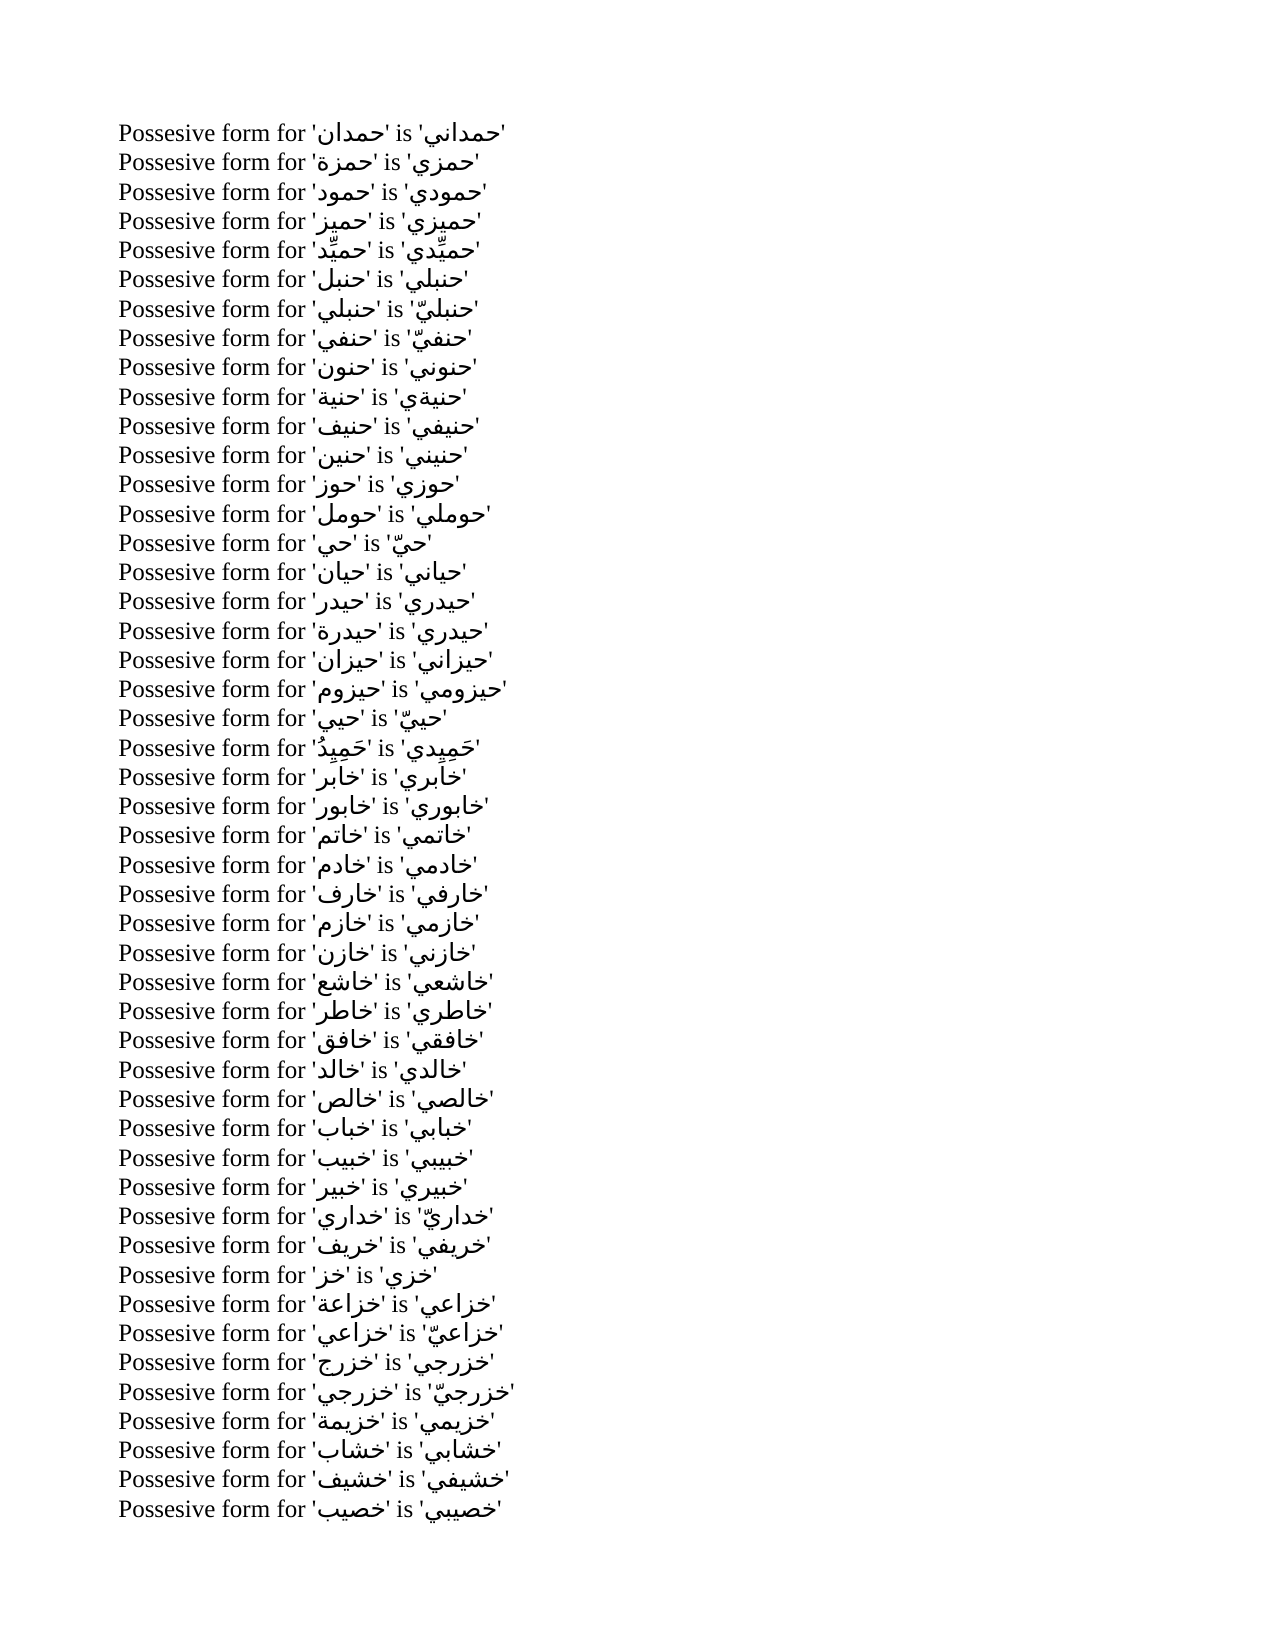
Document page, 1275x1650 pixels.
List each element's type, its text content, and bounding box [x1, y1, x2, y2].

text Possesive form for 'خبيب' is 'خبيبي' [118, 1143, 1157, 1172]
text Possesive form for 'خادم' is 'خادمي' [118, 850, 1157, 879]
text Possesive form for 'حيان' is 'حياني' [118, 557, 1157, 586]
text Possesive form for 'حمدان' is 'حمداني' [118, 118, 1157, 147]
text Possesive form for 'حوز' is 'حوزي' [118, 469, 1157, 499]
text Possesive form for 'حنين' is 'حنيني' [118, 440, 1157, 469]
text Possesive form for 'خابور' is 'خابوري' [118, 791, 1157, 821]
text Possesive form for 'خشاب' is 'خشابي' [118, 1435, 1157, 1464]
text Possesive form for 'خريف' is 'خريفي' [118, 1230, 1157, 1260]
text Possesive form for 'حيزان' is 'حيزاني' [118, 645, 1157, 674]
text Possesive form for 'حمزة' is 'حمزي' [118, 147, 1157, 177]
text Possesive form for 'حميز' is 'حميزي' [118, 206, 1157, 235]
text Possesive form for 'خاشع' is 'خاشعي' [118, 967, 1157, 996]
text Possesive form for 'حنفي' is 'حنفيّ' [118, 323, 1157, 352]
text Possesive form for 'حميِّد' is 'حميِّدي' [118, 235, 1157, 264]
text Possesive form for 'خزرجي' is 'خزرجيّ' [118, 1377, 1157, 1406]
text Possesive form for 'حمود' is 'حمودي' [118, 177, 1157, 206]
text Possesive form for 'حيزوم' is 'حيزومي' [118, 674, 1157, 703]
text Possesive form for 'خازن' is 'خازني' [118, 938, 1157, 967]
text Possesive form for 'حيدر' is 'حيدري' [118, 586, 1157, 616]
text Possesive form for 'خالص' is 'خالصي' [118, 1084, 1157, 1113]
text Possesive form for 'حيي' is 'حييّ' [118, 703, 1157, 733]
text Possesive form for 'خداري' is 'خداريّ' [118, 1201, 1157, 1230]
text Possesive form for 'حومل' is 'حوملي' [118, 499, 1157, 528]
text Possesive form for 'خزرج' is 'خزرجي' [118, 1347, 1157, 1377]
text Possesive form for 'خاتم' is 'خاتمي' [118, 821, 1157, 850]
text Possesive form for 'حنيف' is 'حنيفي' [118, 411, 1157, 440]
text Possesive form for 'حنبلي' is 'حنبليّ' [118, 294, 1157, 323]
text Possesive form for 'خصيب' is 'خصيبي' [118, 1494, 1157, 1523]
text Possesive form for 'خبير' is 'خبيري' [118, 1172, 1157, 1201]
text Possesive form for 'خباب' is 'خبابي' [118, 1113, 1157, 1143]
text Possesive form for 'خالد' is 'خالدي' [118, 1055, 1157, 1084]
text Possesive form for 'خزاعة' is 'خزاعي' [118, 1289, 1157, 1318]
text Possesive form for 'خابر' is 'خابري' [118, 762, 1157, 791]
text Possesive form for 'حنية' is 'حنيةي' [118, 382, 1157, 411]
text Possesive form for 'حنون' is 'حنوني' [118, 352, 1157, 382]
text Possesive form for 'خشيف' is 'خشيفي' [118, 1464, 1157, 1494]
text Possesive form for 'حي' is 'حيّ' [118, 528, 1157, 557]
text Possesive form for 'خازم' is 'خازمي' [118, 908, 1157, 938]
text Possesive form for 'خز' is 'خزي' [118, 1260, 1157, 1289]
text Possesive form for 'حيدرة' is 'حيدري' [118, 616, 1157, 645]
text Possesive form for 'حَمِيِدُ' is 'حَمِيِدي' [118, 733, 1157, 762]
text Possesive form for 'خارف' is 'خارفي' [118, 879, 1157, 908]
text Possesive form for 'خافق' is 'خافقي' [118, 1026, 1157, 1055]
text Possesive form for 'حنبل' is 'حنبلي' [118, 264, 1157, 294]
text Possesive form for 'خزيمة' is 'خزيمي' [118, 1406, 1157, 1435]
text Possesive form for 'خزاعي' is 'خزاعيّ' [118, 1318, 1157, 1347]
text Possesive form for 'خاطر' is 'خاطري' [118, 996, 1157, 1026]
